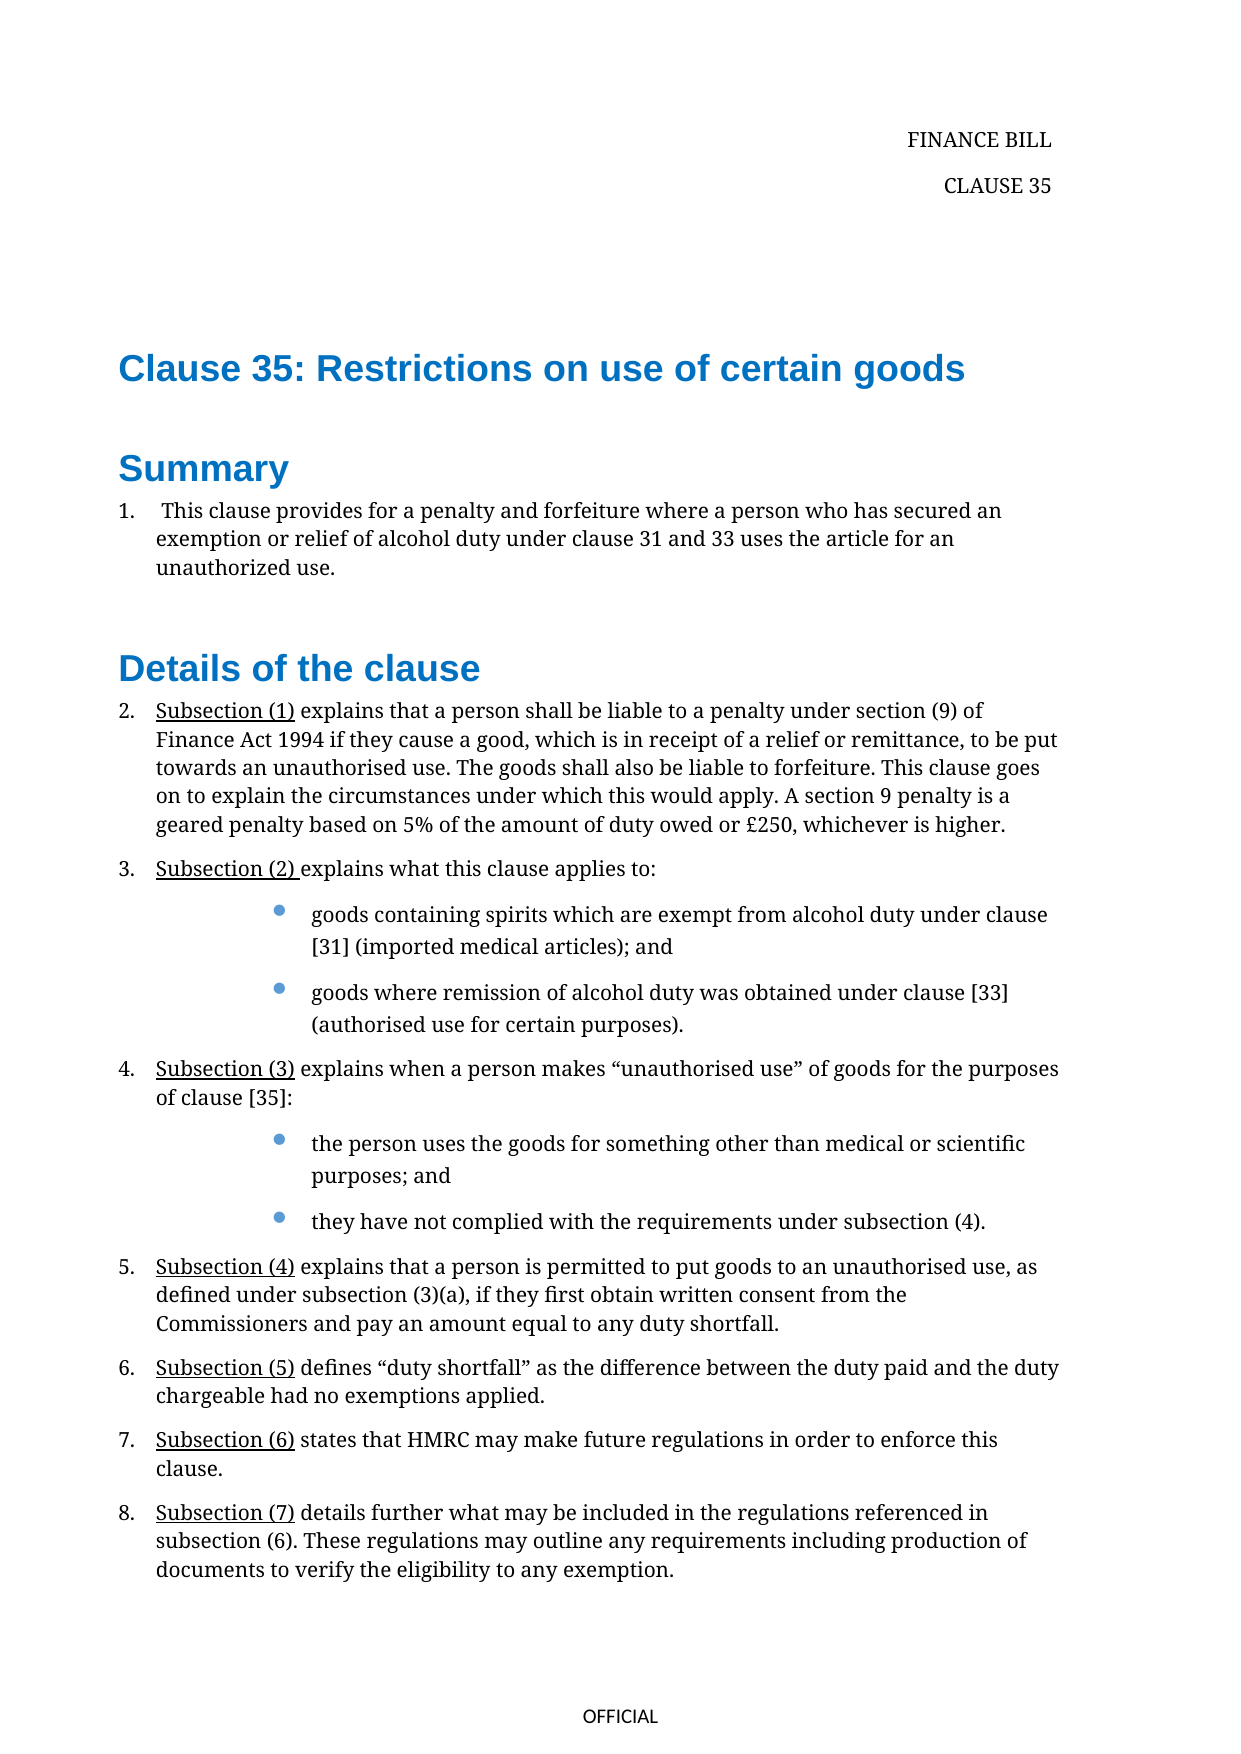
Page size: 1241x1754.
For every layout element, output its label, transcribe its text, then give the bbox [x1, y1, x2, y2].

list Subsection (3) explains when a person makes “unauthorised use” of goods for the purposes of clause [35]: [118, 1054, 1063, 1111]
subtitle Clause 35: Restrictions on use of certain goods [118, 347, 1063, 390]
list Subsection (1) explains that a person shall be liable to a penalty under section (9) of Finance Act 1994 if they cause a good, which is in receipt of a relief or remittance, to be put towards an unauthorised use. The goods shall also be liable to forfeiture. This clause goes on to explain the circumstances under which this would apply. A section 9 penalty is a geared penalty based on 5% of the amount of duty owed or £250, whichever is higher. [118, 696, 1063, 838]
list the person uses the goods for something other than medical or scientific purposes; and [274, 1127, 1063, 1189]
subtitle Summary [118, 446, 1063, 489]
list This clause provides for a penalty and forfeiture where a person who has secured an exemption or relief of alcohol duty under clause 31 and 33 uses the article for an unauthorized use. [118, 496, 1063, 581]
list they have not complied with the requirements under subsection (4). [274, 1205, 1063, 1236]
subtitle Details of the clause [118, 647, 1063, 690]
list Subsection (6) states that HMRC may make future regulations in order to enforce this clause. [118, 1425, 1063, 1482]
list goods containing spirits which are exempt from alcohol duty under clause [31] (imported medical articles); and [274, 898, 1063, 961]
list Subsection (5) defines “duty shortfall” as the difference between the duty paid and the duty chargeable had no exemptions applied. [118, 1353, 1063, 1410]
list Subsection (2) explains what this clause applies to: [118, 854, 1063, 882]
list goods where remission of alcohol duty was obtained under clause [33] (authorised use for certain purposes). [274, 976, 1063, 1039]
list Subsection (4) explains that a person is permitted to put goods to an unauthorised use, as defined under subsection (3)(a), if they first obtain written consent from the Commissioners and pay an amount equal to any duty shortfall. [118, 1252, 1063, 1337]
list Subsection (7) details further what may be included in the regulations referenced in subsection (6). These regulations may outline any requirements including production of documents to verify the eligibility to any exemption. [118, 1498, 1063, 1583]
